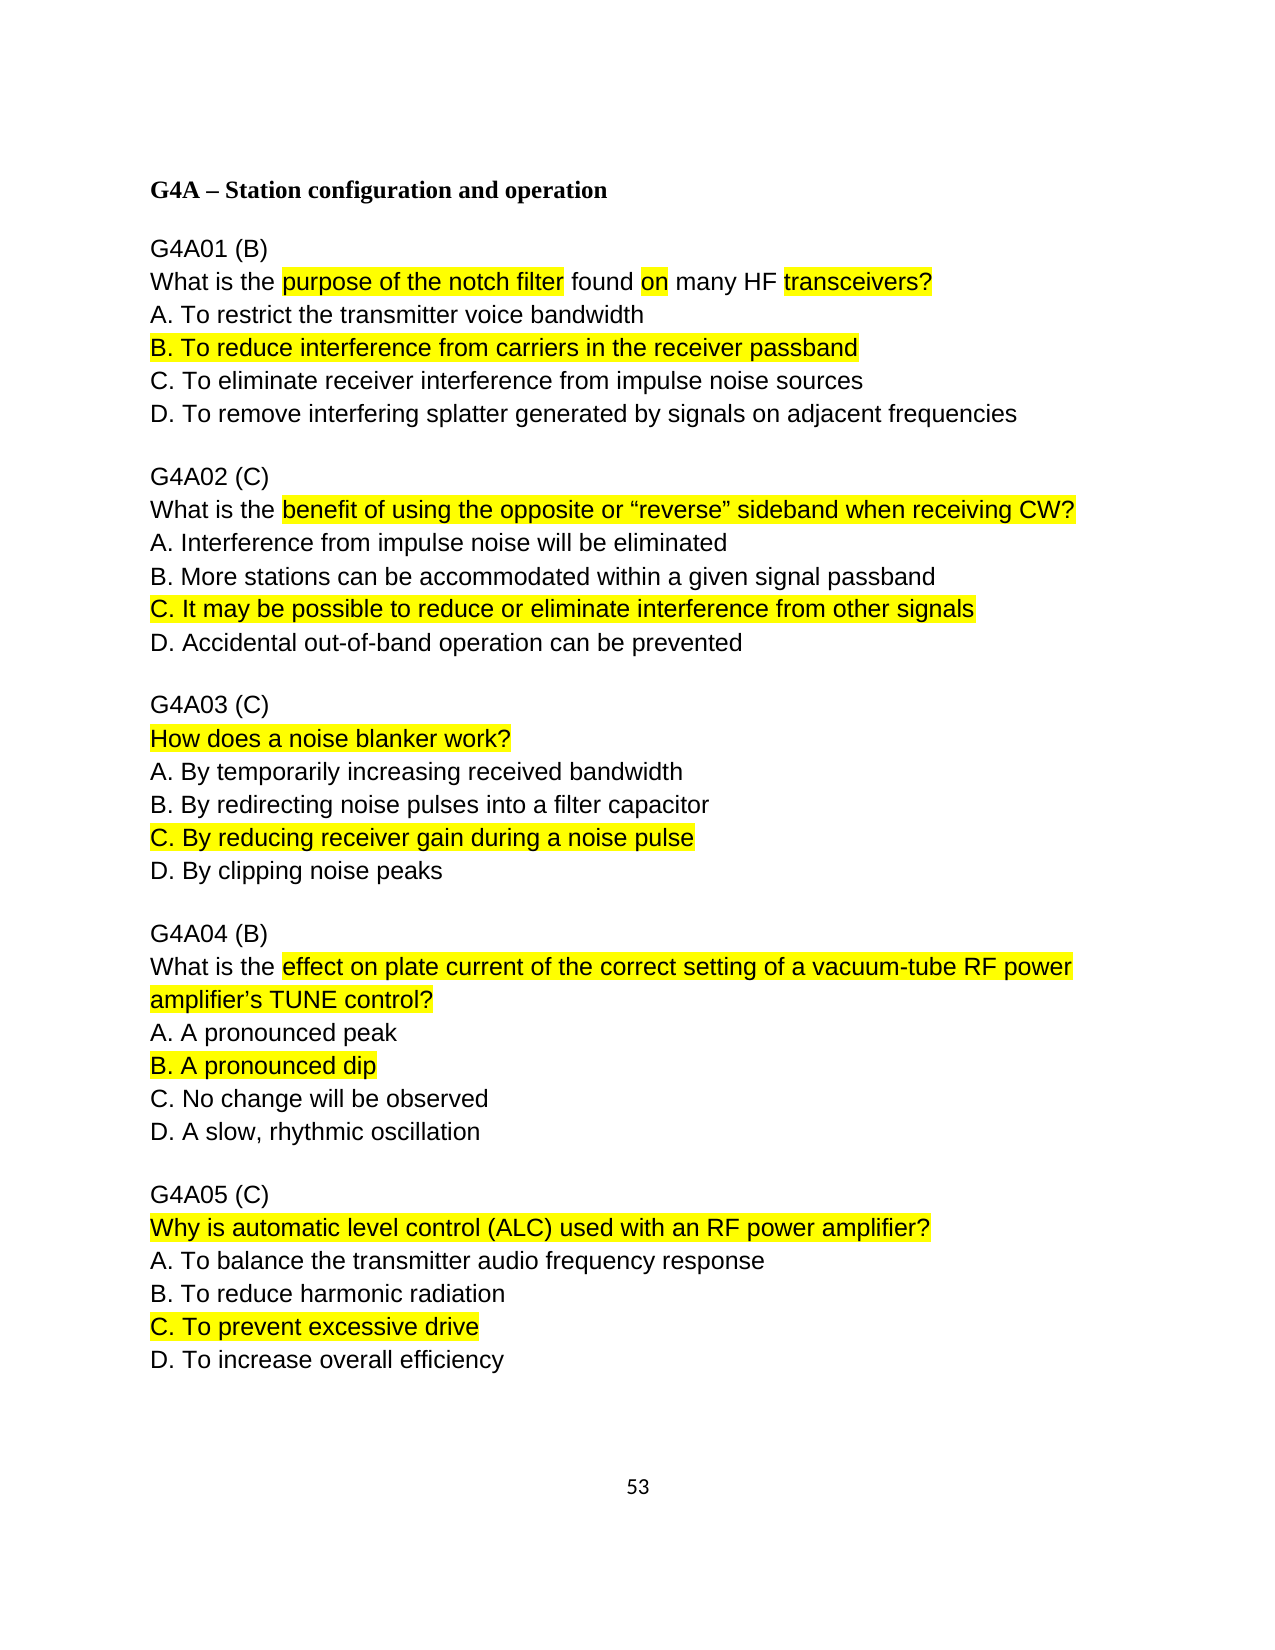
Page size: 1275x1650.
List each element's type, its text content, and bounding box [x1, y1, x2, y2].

text G4A05 (C) Why is automatic level control (ALC) used with an RF power amplifier? A. To balance the transmitter audio frequency response B. To reduce harmonic radiation C. To prevent excessive drive D. To increase overall efficiency [150, 1180, 1125, 1374]
subtitle G4A – Station configuration and operation [150, 176, 1125, 204]
text G4A04 (B) What is the effect on plate current of the correct setting of a vacuum-tube RF power amplifier’s TUNE control? A. A pronounced peak B. A pronounced dip C. No change will be observed D. A slow, rhythmic oscillation [150, 919, 1125, 1146]
text G4A03 (C) How does a noise blanker work? A. By temporarily increasing received bandwidth B. By redirecting noise pulses into a filter capacitor C. By reducing receiver gain during a noise pulse D. By clipping noise peaks [150, 691, 1125, 884]
text G4A01 (B) What is the purpose of the notch filter found on many HF transceivers? A. To restrict the transmitter voice bandwidth B. To reduce interference from carriers in the receiver passband C. To eliminate receiver interference from impulse noise sources D. To remove interfering splatter generated by signals on adjacent frequencies [150, 234, 1125, 428]
text G4A02 (C) What is the benefit of using the opposite or “reverse” sideband when receiving CW? A. Interference from impulse noise will be eliminated B. More stations can be accommodated within a given signal passband C. It may be possible to reduce or eliminate interference from other signals D. Accidental out-of-band operation can be prevented [150, 462, 1125, 656]
